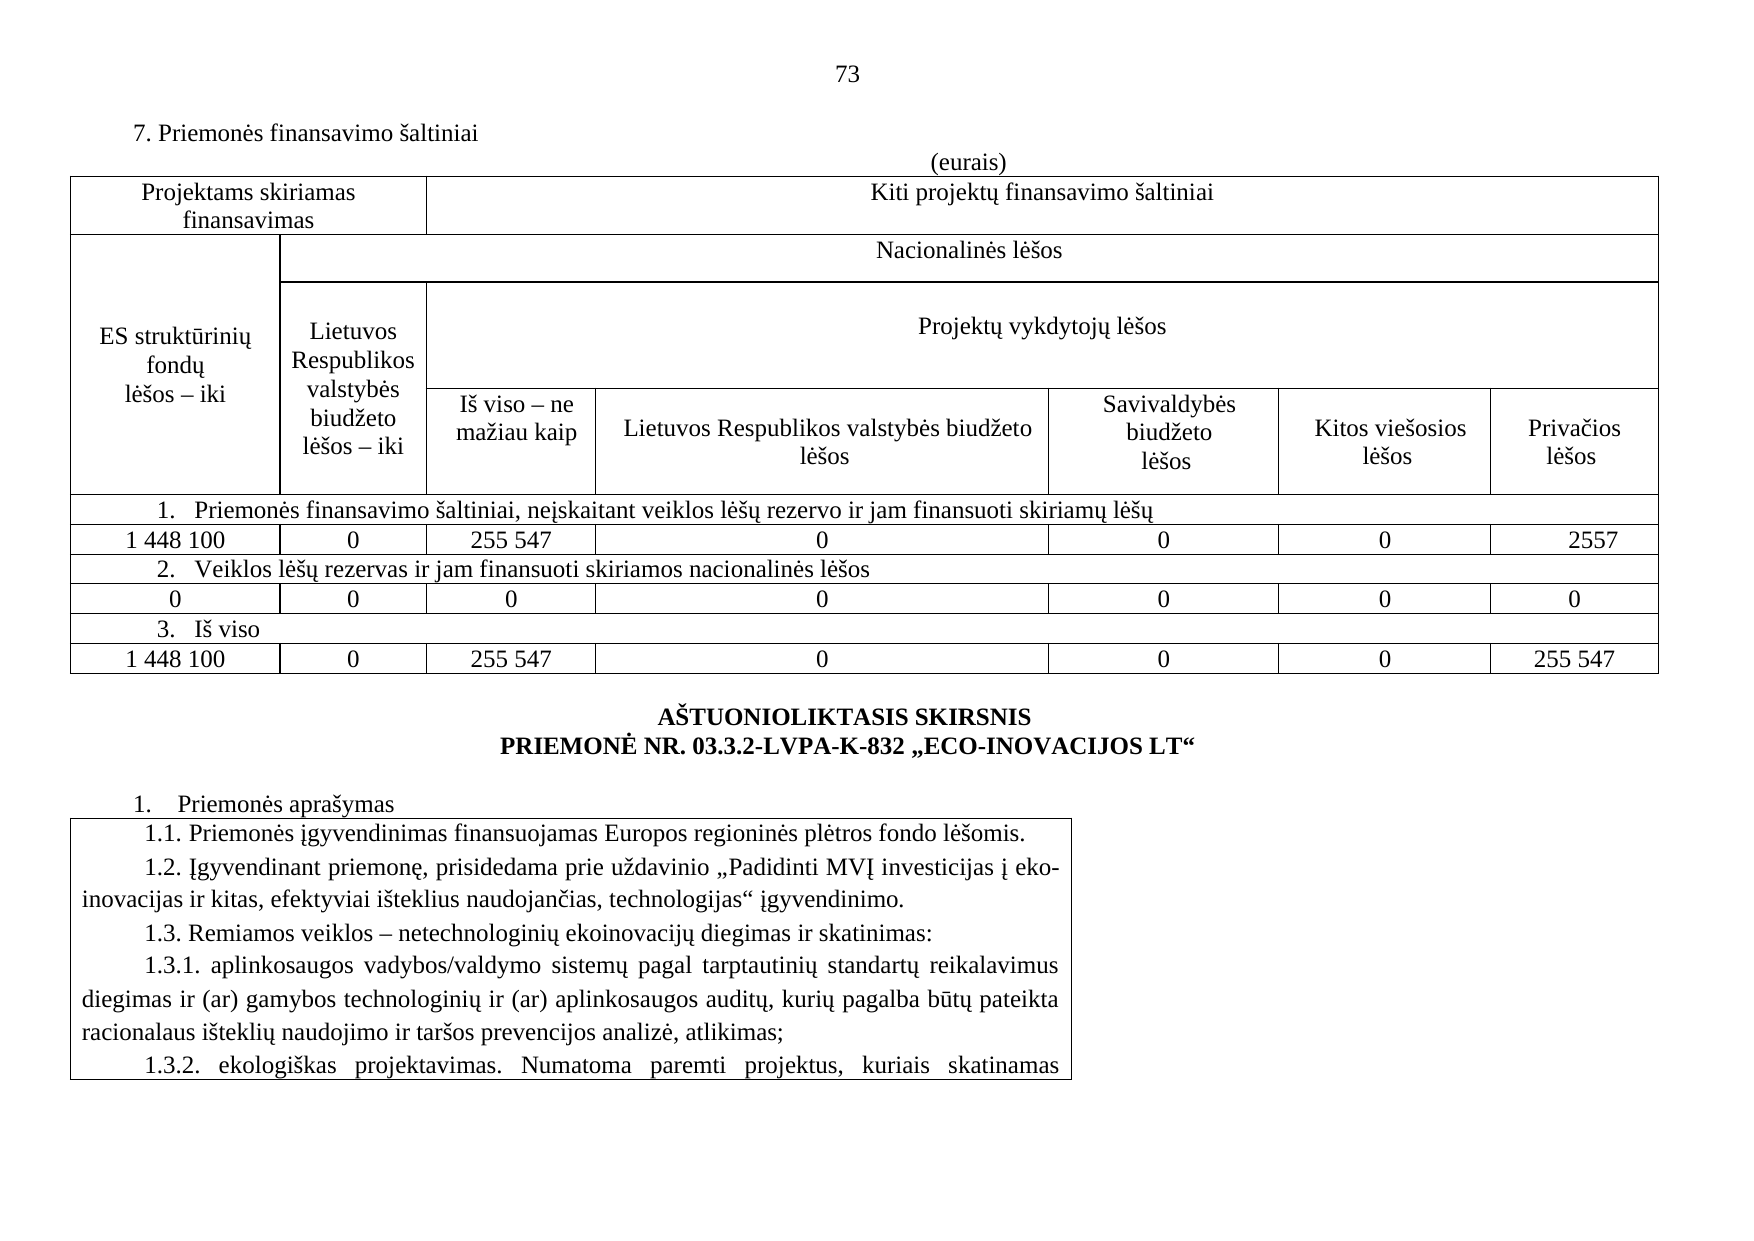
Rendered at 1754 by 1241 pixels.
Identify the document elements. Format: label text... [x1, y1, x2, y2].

table_cell 0 [281, 584, 426, 613]
table_cell 0 [281, 525, 426, 553]
text 7. Priemonės finansavimo šaltiniai [133, 118, 1636, 147]
table_header 1.1. Priemonės įgyvendinimas finansuojamas Europos regioninės plėtros fondo lėšomis. [71, 819, 1071, 852]
table_cell 1 448 100 [71, 525, 279, 553]
table_cell Projektų vykdytojų lėšos [427, 283, 1658, 388]
table_cell 0 [427, 584, 595, 613]
table_cell 0 [1491, 584, 1658, 613]
table_cell 0 [1279, 584, 1490, 613]
text 1. Priemonės aprašymas [133, 789, 1636, 817]
table_cell 1.3. Remiamos veiklos – netechnologinių ekoinovacijų diegimas ir skatinimas: 1.3.1. aplinkosaugos vadybos/valdymo sistemų pagal tarptautinių standartų reikalavimus diegimas ir (ar) gamybos technologinių ir (ar) aplinkosaugos auditų, kurių pagalba būtų pateikta racionalaus išteklių naudojimo ir taršos prevencijos analizė, atlikimas; 1.3.2. ekologiškas projektavimas. Numatoma paremti projektus, kuriais skatinamas [71, 918, 1071, 1078]
table_cell Savivaldybės biudžeto lėšos [1049, 389, 1278, 494]
table_cell Privačios lėšos [1491, 389, 1658, 494]
table_cell Nacionalinės lėšos [281, 235, 1658, 281]
table_cell ES struktūrinių fondų lėšos – iki [71, 235, 279, 494]
table_cell 2557 [1491, 525, 1658, 553]
table_cell 0 [596, 525, 1048, 553]
table_header Kiti projektų finansavimo šaltiniai [427, 177, 1658, 234]
table_cell Lietuvos Respublikos valstybės biudžeto lėšos – iki [281, 283, 426, 494]
table_cell Lietuvos Respublikos valstybės biudžeto lėšos [596, 389, 1048, 494]
table_cell 1.2. Įgyvendinant priemonę, prisidedama prie uždavinio „Padidinti MVĮ investicijas į eko-inovacijas ir kitas, efektyviai išteklius naudojančias, technologijas“ įgyvendinimo. [71, 852, 1071, 918]
table_header Projektams skiriamas finansavimas [71, 177, 426, 234]
table_cell 255 547 [427, 644, 595, 673]
table_cell 3. Iš viso [71, 614, 1658, 643]
table_cell 0 [1049, 525, 1278, 553]
table_cell 0 [281, 644, 426, 673]
text PRIEMONĖ NR. 03.3.2-LVPA-K-832 „ECO-INOVACIJOS LT“ [59, 731, 1636, 760]
text AŠTUONIOLIKTASIS SKIRSNIS [59, 702, 1636, 731]
table_cell 0 [596, 584, 1048, 613]
table_cell 255 547 [1491, 644, 1658, 673]
table_cell 1. Priemonės finansavimo šaltiniai, neįskaitant veiklos lėšų rezervo ir jam finansuoti skiriamų lėšų [71, 495, 1658, 524]
table_cell 0 [71, 584, 279, 613]
table_cell 0 [1049, 644, 1278, 673]
table_cell 0 [596, 644, 1048, 673]
table_cell 255 547 [427, 525, 595, 553]
table_cell 0 [1279, 525, 1490, 553]
table_cell 1 448 100 [71, 644, 279, 673]
table_cell 0 [1279, 644, 1490, 673]
table_cell 2. Veiklos lėšų rezervas ir jam finansuoti skiriamos nacionalinės lėšos [71, 555, 1658, 583]
table_cell Iš viso – ne mažiau kaip [427, 389, 595, 494]
table_cell Kitos viešosios lėšos [1279, 389, 1490, 494]
table_cell 0 [1049, 584, 1278, 613]
text (eurais) [59, 147, 1358, 176]
